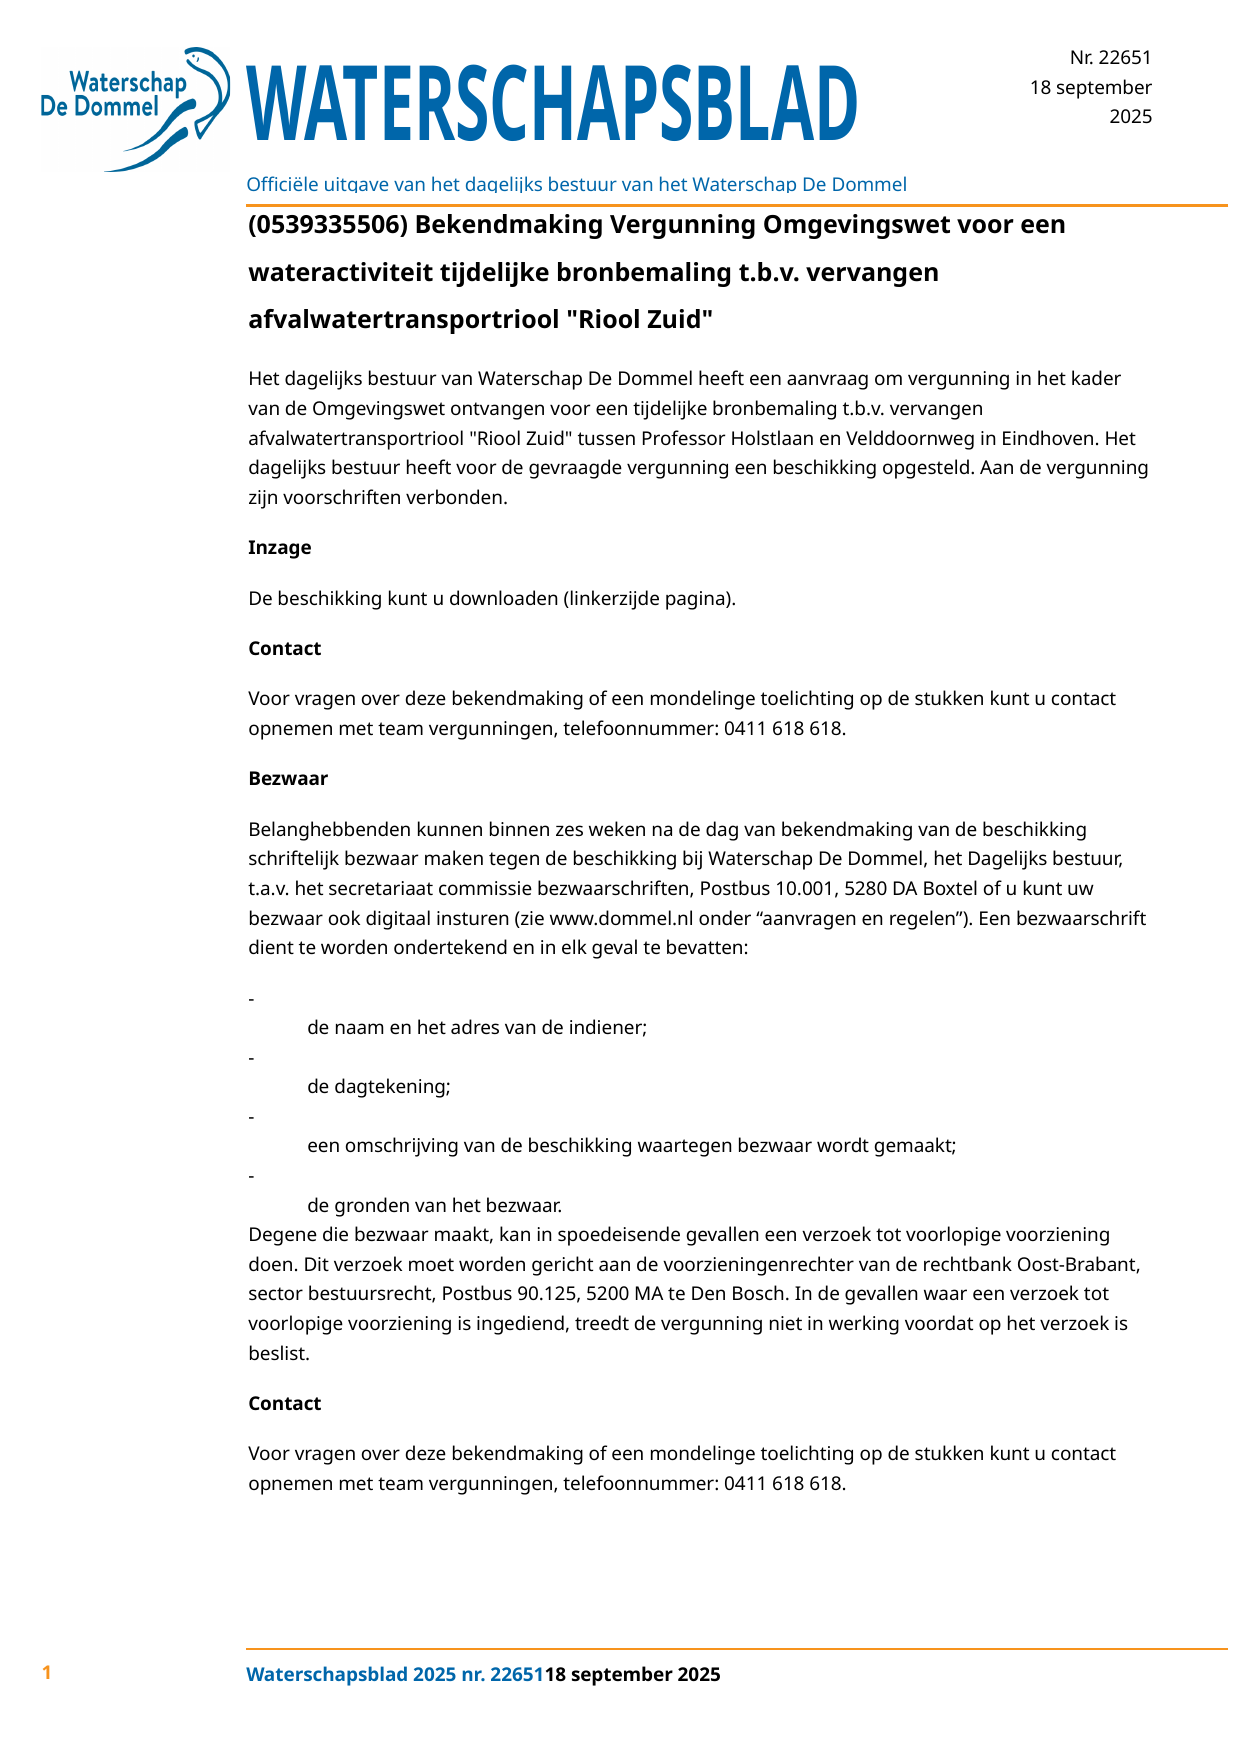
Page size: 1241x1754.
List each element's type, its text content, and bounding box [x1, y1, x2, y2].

list de gronden van het bezwaar. [248, 1192, 1152, 1217]
text Het dagelijks bestuur van Waterschap De Dommel heeft een aanvraag om vergunning in het kader van de Omgevingswet ontvangen voor een tijdelijke bronbemaling t.b.v. vervangen afvalwatertransportriool "Riool Zuid" tussen Professor Holstlaan en Velddoornweg in Eindhoven. Het dagelijks bestuur heeft voor de gevraagde vergunning een beschikking opgesteld. Aan de vergunning zijn voorschriften verbonden. [248, 366, 1152, 509]
text De beschikking kunt u downloaden (linkerzijde pagina). [248, 585, 1152, 610]
list de dagtekening; [248, 1073, 1152, 1099]
text Voor vragen over deze bekendmaking of een mondelinge toelichting op de stukken kunt u contact opnemen met team vergunningen, telefoonnummer: 0411 618 618. [248, 1441, 1152, 1496]
text Voor vragen over deze bekendmaking of een mondelinge toelichting op de stukken kunt u contact opnemen met team vergunningen, telefoonnummer: 0411 618 618. [248, 686, 1152, 741]
text Contact [248, 1390, 1152, 1416]
list de naam en het adres van de indiener; [248, 1014, 1152, 1040]
text (0539335506) Bekendmaking Vergunning Omgevingswet voor een wateractiviteit tijdelijke bronbemaling t.b.v. vervangen afvalwatertransportriool "Riool Zuid" [248, 207, 1152, 336]
list een omschrijving van de beschikking waartegen bezwaar wordt gemaakt; [248, 1133, 1152, 1158]
text Belanghebbenden kunnen binnen zes weken na de dag van bekendmaking van de beschikking schriftelijk bezwaar maken tegen de beschikking bij Waterschap De Dommel, het Dagelijks bestuur, t.a.v. het secretariaat commissie bezwaarschriften, Postbus 10.001, 5280 DA Boxtel of u kunt uw bezwaar ook digitaal insturen (zie www.dommel.nl onder “aanvragen en regelen”). Een bezwaarschrift dient te worden ondertekend en in elk geval te bevatten: [248, 816, 1152, 960]
picture [45, 99, 51, 111]
text Inzage [248, 534, 1152, 560]
text Degene die bezwaar maakt, kan in spoedeisende gevallen een verzoek tot voorlopige voorziening doen. Dit verzoek moet worden gericht aan de voorzieningenrechter van de rechtbank Oost-Brabant, sector bestuursrecht, Postbus 90.125, 5200 MA te Den Bosch. In de gevallen waar een verzoek tot voorlopige voorziening is ingediend, treedt de vergunning niet in werking voordat op het verzoek is beslist. [248, 1221, 1152, 1365]
picture [41, 47, 231, 172]
picture [204, 47, 231, 76]
text Contact [248, 635, 1152, 661]
picture [198, 118, 210, 131]
text Bezwaar [248, 766, 1152, 791]
